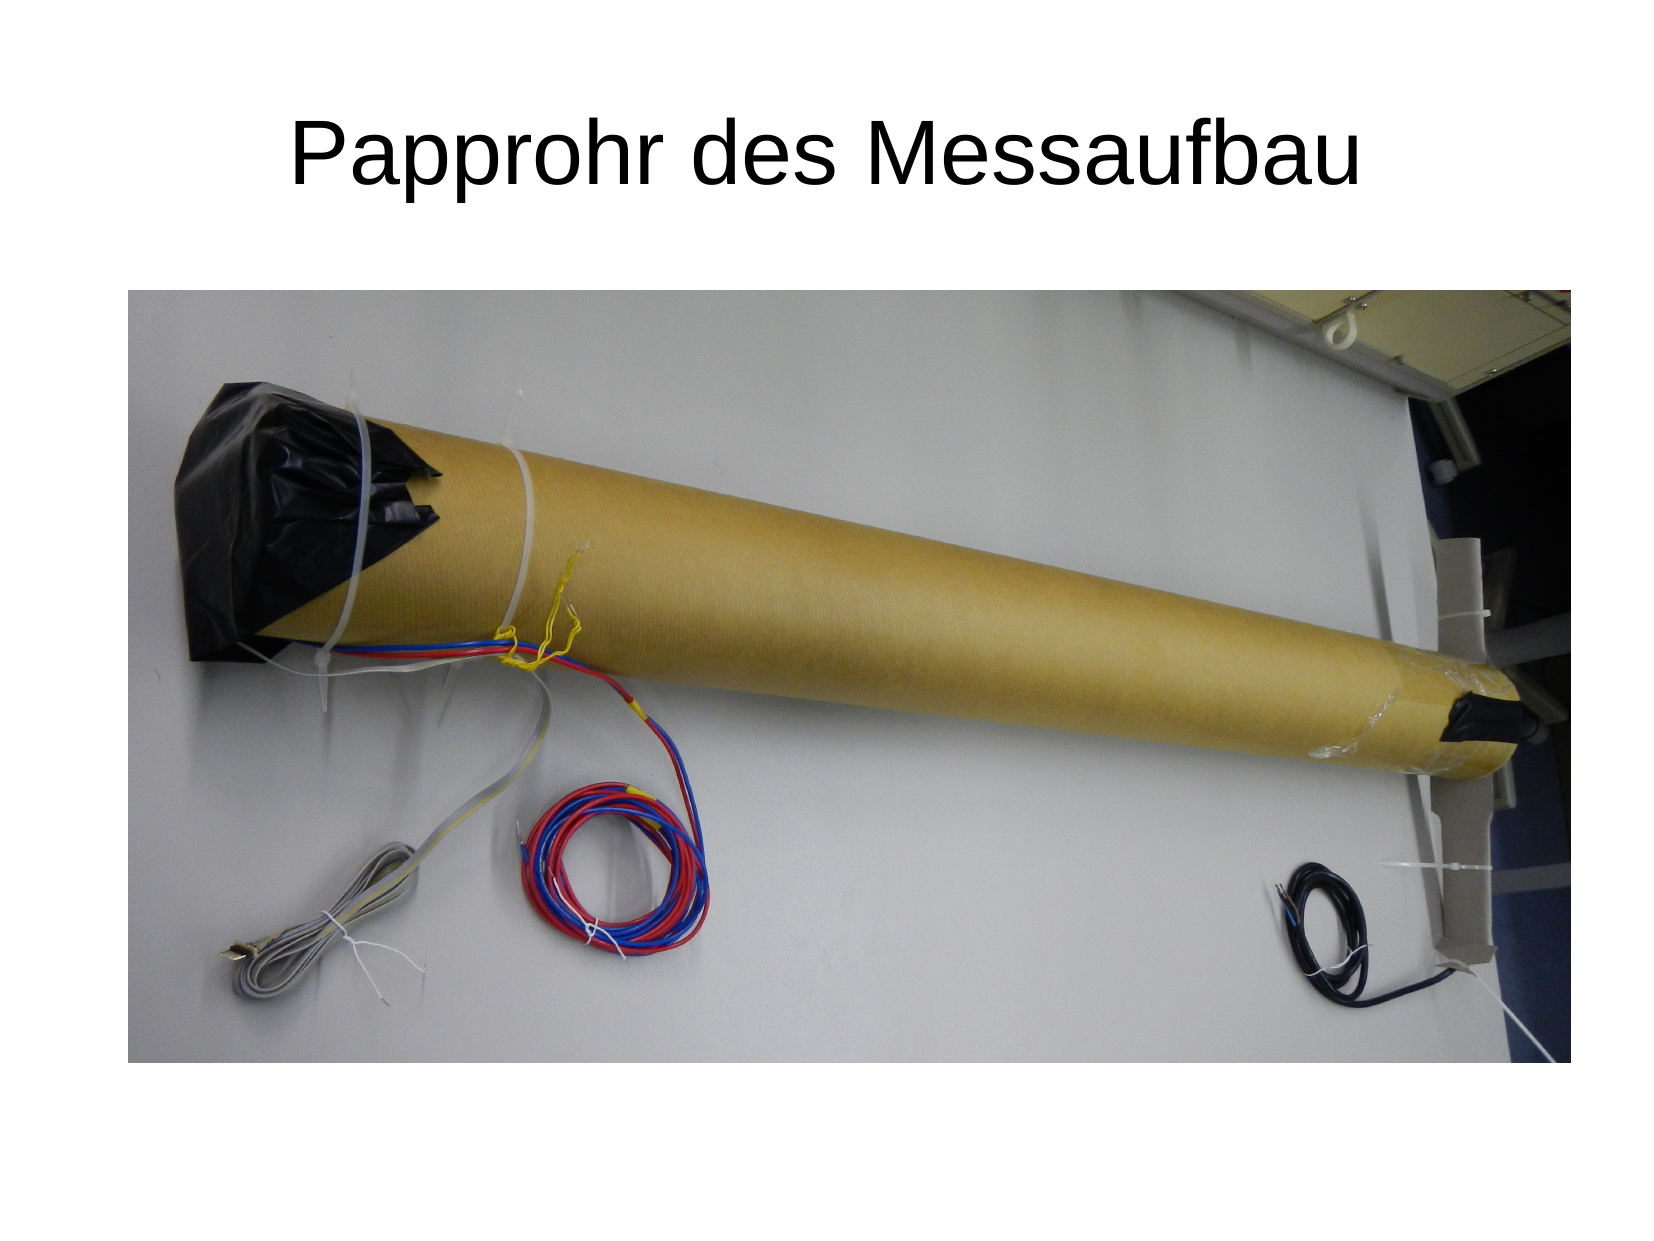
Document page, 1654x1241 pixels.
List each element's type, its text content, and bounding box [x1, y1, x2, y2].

picture [128, 290, 1571, 1063]
title Papprohr des Messaufbau [82, 49, 1571, 257]
